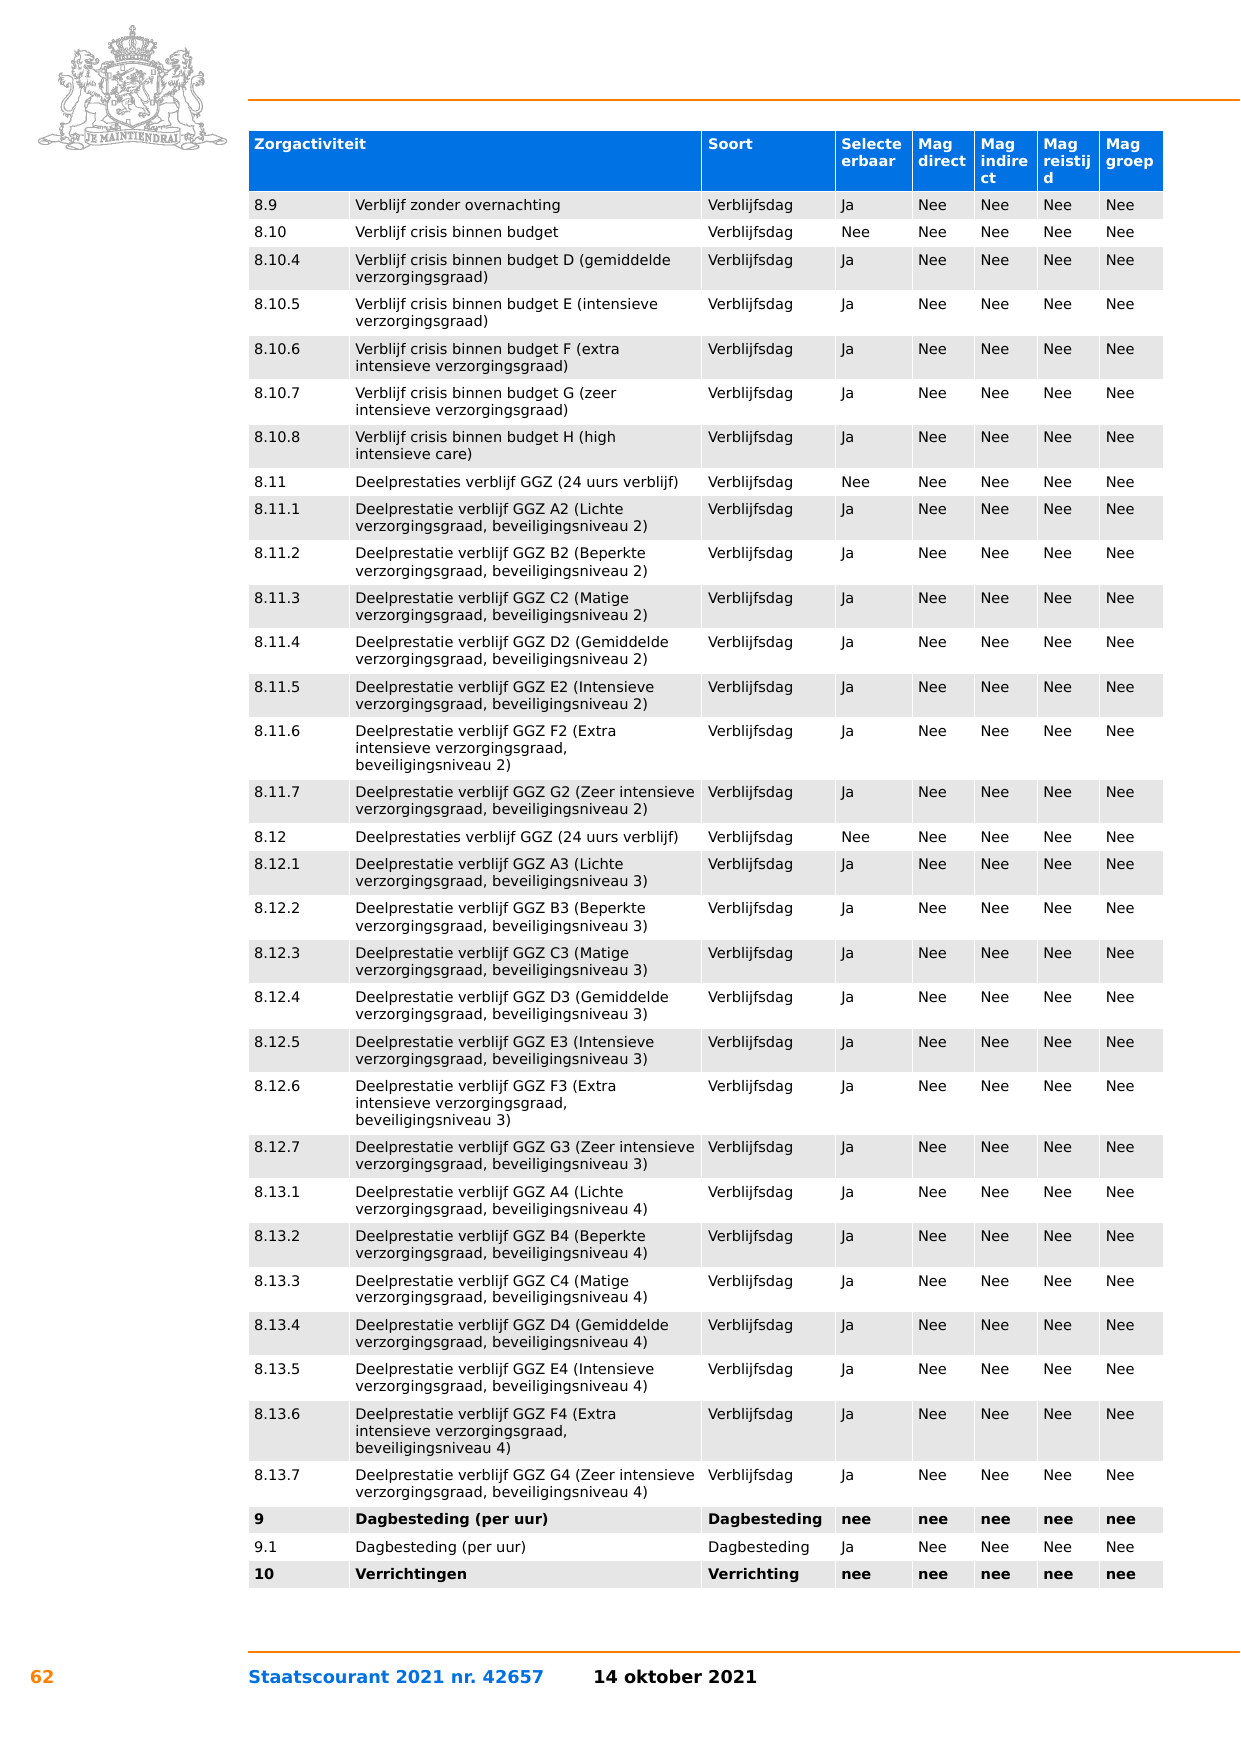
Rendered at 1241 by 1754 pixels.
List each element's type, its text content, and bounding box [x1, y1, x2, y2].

table_cell Nee [1100, 780, 1163, 823]
table_cell Ja [836, 851, 912, 895]
table_cell Nee [1038, 630, 1099, 673]
table_cell Ja [836, 896, 912, 939]
table_cell Ja [836, 336, 912, 379]
table_cell Nee [975, 336, 1037, 379]
table_cell Nee [975, 1029, 1037, 1072]
table_cell Verblijfsdag [702, 1223, 835, 1267]
table_cell Nee [1038, 896, 1099, 939]
table_cell 8.11.6 [249, 718, 349, 778]
table_cell Nee [1100, 1029, 1163, 1072]
table_cell 8.11.5 [249, 674, 349, 717]
table_cell Nee [836, 824, 912, 850]
table_cell 8.13.6 [249, 1401, 349, 1461]
table_cell Nee [1100, 1179, 1163, 1222]
table_cell Nee [1100, 940, 1163, 983]
table_cell Deelprestatie verblijf GGZ F4 (Extra intensieve verzorgingsgraad, beveiligingsniveau 4) [350, 1401, 701, 1461]
table_cell Nee [1100, 541, 1163, 584]
table_cell Nee [975, 1356, 1037, 1400]
table_cell Nee [975, 780, 1037, 823]
table_cell 9 [249, 1507, 349, 1533]
table_cell Nee [1100, 1223, 1163, 1267]
table_cell 8.12 [249, 824, 349, 850]
table_cell Deelprestatie verblijf GGZ G2 (Zeer intensieve verzorgingsgraad, beveiligingsniveau 2) [350, 780, 701, 823]
table_cell Nee [913, 291, 974, 335]
table_cell Deelprestatie verblijf GGZ D2 (Gemiddelde verzorgingsgraad, beveiligingsniveau 2) [350, 630, 701, 673]
table_cell Nee [1100, 585, 1163, 628]
table_cell Nee [975, 940, 1037, 983]
table_cell Nee [1038, 824, 1099, 850]
table_cell Nee [975, 1312, 1037, 1355]
table_cell Ja [836, 985, 912, 1028]
table_cell Verblijf crisis binnen budget D (gemiddelde verzorgingsgraad) [350, 247, 701, 290]
table_cell Nee [1038, 1135, 1099, 1178]
table_cell Nee [913, 1179, 974, 1222]
table_cell Verblijfsdag [702, 824, 835, 850]
table_cell Nee [913, 336, 974, 379]
table_cell Verblijfsdag [702, 336, 835, 379]
table_cell Nee [913, 1462, 974, 1506]
table_cell 8.11.2 [249, 541, 349, 584]
table_cell Nee [913, 469, 974, 495]
table_cell Deelprestatie verblijf GGZ F2 (Extra intensieve verzorgingsgraad, beveiligingsniveau 2) [350, 718, 701, 778]
table_cell Ja [836, 1356, 912, 1400]
table_cell Nee [1038, 1268, 1099, 1311]
table_cell Nee [913, 824, 974, 850]
table_cell 8.12.6 [249, 1073, 349, 1133]
table_cell Ja [836, 674, 912, 717]
table_cell 8.10.8 [249, 425, 349, 468]
table_cell Nee [913, 380, 974, 423]
table_cell Verblijfsdag [702, 1179, 835, 1222]
table_cell Nee [1038, 1356, 1099, 1400]
table_cell Verblijfsdag [702, 1312, 835, 1355]
table_cell Ja [836, 1029, 912, 1072]
table_cell Nee [975, 630, 1037, 673]
table_cell Verblijfsdag [702, 291, 835, 335]
table_cell nee [975, 1507, 1037, 1533]
table_cell 8.10.4 [249, 247, 349, 290]
table_cell Ja [836, 718, 912, 778]
table_cell Nee [913, 780, 974, 823]
table_cell Deelprestaties verblijf GGZ (24 uurs verblijf) [350, 469, 701, 495]
table_cell Nee [1038, 192, 1099, 219]
table_cell Deelprestatie verblijf GGZ A3 (Lichte verzorgingsgraad, beveiligingsniveau 3) [350, 851, 701, 895]
table_cell Nee [1100, 1534, 1163, 1560]
table_cell Deelprestatie verblijf GGZ G4 (Zeer intensieve verzorgingsgraad, beveiligingsniveau 4) [350, 1462, 701, 1506]
table_cell Ja [836, 541, 912, 584]
table_cell nee [975, 1561, 1037, 1588]
table_cell Nee [975, 896, 1037, 939]
table_cell Verblijfsdag [702, 469, 835, 495]
table_cell Verblijfsdag [702, 585, 835, 628]
table_cell Nee [1100, 425, 1163, 468]
table_cell nee [1038, 1561, 1099, 1588]
table_cell nee [1100, 1561, 1163, 1588]
table_cell Nee [1100, 1073, 1163, 1133]
table_cell Nee [975, 425, 1037, 468]
table_cell Verblijfsdag [702, 940, 835, 983]
table_cell Nee [913, 247, 974, 290]
table_cell Ja [836, 940, 912, 983]
table_header Mag reistijd [1038, 131, 1099, 191]
table_cell 10 [249, 1561, 349, 1588]
table_cell Nee [1038, 1401, 1099, 1461]
table_cell Nee [913, 1223, 974, 1267]
table_cell Nee [975, 824, 1037, 850]
table_cell Nee [1038, 541, 1099, 584]
table_header Mag groep [1100, 131, 1163, 191]
table_cell nee [836, 1561, 912, 1588]
table_cell Nee [913, 940, 974, 983]
table_cell Nee [1038, 1029, 1099, 1072]
table_cell Nee [975, 1534, 1037, 1560]
table_cell Ja [836, 247, 912, 290]
table_cell Nee [913, 585, 974, 628]
table_cell 8.10.7 [249, 380, 349, 423]
table_cell Nee [1038, 247, 1099, 290]
table_cell Ja [836, 380, 912, 423]
table_cell Nee [975, 496, 1037, 540]
table_cell Nee [975, 1223, 1037, 1267]
table_cell Verblijfsdag [702, 985, 835, 1028]
table_cell Ja [836, 1534, 912, 1560]
table_cell Verblijfsdag [702, 1135, 835, 1178]
table_cell Nee [1038, 1534, 1099, 1560]
table_cell Nee [1100, 896, 1163, 939]
table_cell Verblijfsdag [702, 1029, 835, 1072]
table_cell Deelprestatie verblijf GGZ G3 (Zeer intensieve verzorgingsgraad, beveiligingsniveau 3) [350, 1135, 701, 1178]
table_cell Deelprestatie verblijf GGZ A2 (Lichte verzorgingsgraad, beveiligingsniveau 2) [350, 496, 701, 540]
table_cell Ja [836, 1073, 912, 1133]
table_cell Deelprestatie verblijf GGZ B4 (Beperkte verzorgingsgraad, beveiligingsniveau 4) [350, 1223, 701, 1267]
table_cell Verblijfsdag [702, 674, 835, 717]
table_cell Nee [836, 469, 912, 495]
table_cell Verblijf crisis binnen budget E (intensieve verzorgingsgraad) [350, 291, 701, 335]
table_cell 8.11.1 [249, 496, 349, 540]
table_cell Nee [975, 541, 1037, 584]
table_cell Nee [975, 380, 1037, 423]
table_cell Ja [836, 1462, 912, 1506]
table_cell Nee [913, 1401, 974, 1461]
table_cell Nee [1038, 718, 1099, 778]
table_cell Nee [1038, 1179, 1099, 1222]
table_cell Deelprestatie verblijf GGZ C2 (Matige verzorgingsgraad, beveiligingsniveau 2) [350, 585, 701, 628]
table_cell Verblijfsdag [702, 220, 835, 246]
table_cell 8.11.3 [249, 585, 349, 628]
table_cell Nee [1100, 1356, 1163, 1400]
table_cell Verblijfsdag [702, 1268, 835, 1311]
table_cell 8.11.7 [249, 780, 349, 823]
table_cell Nee [1100, 192, 1163, 219]
table_cell 8.9 [249, 192, 349, 219]
table_cell Deelprestatie verblijf GGZ E2 (Intensieve verzorgingsgraad, beveiligingsniveau 2) [350, 674, 701, 717]
table_cell Nee [975, 985, 1037, 1028]
table_cell 8.11 [249, 469, 349, 495]
table_cell Deelprestatie verblijf GGZ C3 (Matige verzorgingsgraad, beveiligingsniveau 3) [350, 940, 701, 983]
table_cell Nee [1038, 496, 1099, 540]
table_cell Ja [836, 1179, 912, 1222]
table_cell Verblijfsdag [702, 851, 835, 895]
table_cell Dagbesteding [702, 1507, 835, 1533]
table_header Soort [702, 131, 835, 191]
table_cell Nee [913, 541, 974, 584]
table_cell Nee [1038, 780, 1099, 823]
table_cell Nee [1100, 1312, 1163, 1355]
table_cell Nee [975, 851, 1037, 895]
table_cell Ja [836, 1223, 912, 1267]
table_cell Verblijf crisis binnen budget H (high intensieve care) [350, 425, 701, 468]
table_cell Ja [836, 1401, 912, 1461]
table_cell Nee [975, 291, 1037, 335]
table_cell 8.10 [249, 220, 349, 246]
table_cell Ja [836, 1135, 912, 1178]
table_cell Nee [913, 985, 974, 1028]
table_cell 8.13.1 [249, 1179, 349, 1222]
table_cell Ja [836, 1268, 912, 1311]
table_cell Verblijfsdag [702, 780, 835, 823]
table_cell Nee [913, 1073, 974, 1133]
table_cell Verblijfsdag [702, 1356, 835, 1400]
table_cell Nee [1038, 425, 1099, 468]
table_cell Nee [913, 425, 974, 468]
table_cell Nee [1038, 585, 1099, 628]
table_cell Nee [1038, 1462, 1099, 1506]
table_cell Deelprestatie verblijf GGZ A4 (Lichte verzorgingsgraad, beveiligingsniveau 4) [350, 1179, 701, 1222]
table_cell Ja [836, 585, 912, 628]
table_cell Verblijf crisis binnen budget F (extra intensieve verzorgingsgraad) [350, 336, 701, 379]
table_cell Nee [913, 630, 974, 673]
table_cell Nee [975, 674, 1037, 717]
table_cell Ja [836, 425, 912, 468]
table_cell Nee [975, 1462, 1037, 1506]
table_cell Nee [1038, 940, 1099, 983]
table_cell 8.13.4 [249, 1312, 349, 1355]
table_cell Nee [913, 192, 974, 219]
table_cell 8.11.4 [249, 630, 349, 673]
table_cell Verblijfsdag [702, 718, 835, 778]
table_cell Deelprestaties verblijf GGZ (24 uurs verblijf) [350, 824, 701, 850]
table_cell Nee [836, 220, 912, 246]
table_cell Nee [913, 896, 974, 939]
table_cell 8.12.2 [249, 896, 349, 939]
table_cell Nee [1038, 469, 1099, 495]
table_cell Nee [1100, 336, 1163, 379]
table_cell Nee [975, 585, 1037, 628]
table_cell Nee [1100, 1462, 1163, 1506]
table_cell Nee [1100, 496, 1163, 540]
table_cell Nee [913, 1356, 974, 1400]
table_cell Nee [1038, 1073, 1099, 1133]
table_cell Nee [975, 247, 1037, 290]
table_cell Nee [1100, 674, 1163, 717]
table_cell Nee [913, 1135, 974, 1178]
table_cell Nee [913, 1268, 974, 1311]
table_cell Nee [1100, 220, 1163, 246]
table_cell nee [836, 1507, 912, 1533]
table_cell Verblijf crisis binnen budget [350, 220, 701, 246]
table_cell Verblijfsdag [702, 541, 835, 584]
table_cell Deelprestatie verblijf GGZ F3 (Extra intensieve verzorgingsgraad, beveiligingsniveau 3) [350, 1073, 701, 1133]
picture [38, 25, 227, 150]
table_cell Nee [975, 1179, 1037, 1222]
table_cell 8.12.5 [249, 1029, 349, 1072]
table_cell Nee [975, 220, 1037, 246]
table_cell Nee [1100, 824, 1163, 850]
table_cell Nee [1038, 380, 1099, 423]
table_cell 8.12.7 [249, 1135, 349, 1178]
table_cell Nee [913, 1312, 974, 1355]
table_cell Nee [1100, 247, 1163, 290]
table_header Zorgactiviteit [249, 131, 701, 191]
table_cell 8.10.6 [249, 336, 349, 379]
table_cell 8.12.3 [249, 940, 349, 983]
table_cell Verblijfsdag [702, 896, 835, 939]
table_cell Dagbesteding (per uur) [350, 1507, 701, 1533]
table_cell Ja [836, 496, 912, 540]
table_cell Deelprestatie verblijf GGZ D4 (Gemiddelde verzorgingsgraad, beveiligingsniveau 4) [350, 1312, 701, 1355]
table_cell Nee [1100, 291, 1163, 335]
table_cell Nee [975, 192, 1037, 219]
table_cell Verblijfsdag [702, 1462, 835, 1506]
table_cell Verblijfsdag [702, 1073, 835, 1133]
table_cell Deelprestatie verblijf GGZ E4 (Intensieve verzorgingsgraad, beveiligingsniveau 4) [350, 1356, 701, 1400]
table_cell Ja [836, 192, 912, 219]
table_cell Dagbesteding (per uur) [350, 1534, 701, 1560]
table_cell Nee [1100, 1135, 1163, 1178]
table_header Selecteerbaar [836, 131, 912, 191]
table_cell Nee [913, 1029, 974, 1072]
table_cell Deelprestatie verblijf GGZ B3 (Beperkte verzorgingsgraad, beveiligingsniveau 3) [350, 896, 701, 939]
table_cell Nee [1038, 1312, 1099, 1355]
table_cell Verblijfsdag [702, 380, 835, 423]
table_cell Nee [1038, 674, 1099, 717]
table_cell Nee [913, 1534, 974, 1560]
table_cell Nee [1038, 220, 1099, 246]
table_cell Verblijf zonder overnachting [350, 192, 701, 219]
table_cell Verblijfsdag [702, 630, 835, 673]
table_cell Nee [1038, 851, 1099, 895]
table_cell Nee [913, 718, 974, 778]
table_cell Nee [975, 1073, 1037, 1133]
table_cell Verblijfsdag [702, 496, 835, 540]
table_cell Verblijfsdag [702, 192, 835, 219]
table_cell Nee [1038, 336, 1099, 379]
table_header Mag direct [913, 131, 974, 191]
table_cell Nee [1038, 1223, 1099, 1267]
table_cell Verblijf crisis binnen budget G (zeer intensieve verzorgingsgraad) [350, 380, 701, 423]
table_cell Deelprestatie verblijf GGZ D3 (Gemiddelde verzorgingsgraad, beveiligingsniveau 3) [350, 985, 701, 1028]
table_cell Ja [836, 291, 912, 335]
table_cell Nee [1038, 985, 1099, 1028]
table_cell 8.13.3 [249, 1268, 349, 1311]
table_cell Nee [913, 851, 974, 895]
table_cell Nee [1100, 469, 1163, 495]
table_cell Nee [1100, 851, 1163, 895]
table_cell 8.12.4 [249, 985, 349, 1028]
table_cell Nee [1100, 1268, 1163, 1311]
table_cell Nee [1100, 380, 1163, 423]
table_cell Nee [913, 496, 974, 540]
table_cell Nee [1100, 1401, 1163, 1461]
table_cell 8.13.7 [249, 1462, 349, 1506]
table_cell Nee [975, 1268, 1037, 1311]
table_cell Ja [836, 1312, 912, 1355]
table_cell Verrichting [702, 1561, 835, 1588]
table_cell 8.12.1 [249, 851, 349, 895]
table_header Mag indirect [975, 131, 1037, 191]
table_cell Nee [975, 469, 1037, 495]
table_cell Deelprestatie verblijf GGZ C4 (Matige verzorgingsgraad, beveiligingsniveau 4) [350, 1268, 701, 1311]
table_cell 8.13.2 [249, 1223, 349, 1267]
table_cell Nee [1038, 291, 1099, 335]
table_cell Nee [1100, 985, 1163, 1028]
table_cell Deelprestatie verblijf GGZ B2 (Beperkte verzorgingsgraad, beveiligingsniveau 2) [350, 541, 701, 584]
table_cell 9.1 [249, 1534, 349, 1560]
table_cell Dagbesteding [702, 1534, 835, 1560]
table_cell Deelprestatie verblijf GGZ E3 (Intensieve verzorgingsgraad, beveiligingsniveau 3) [350, 1029, 701, 1072]
table_cell Verblijfsdag [702, 1401, 835, 1461]
table_cell Verblijfsdag [702, 425, 835, 468]
table_cell nee [913, 1561, 974, 1588]
table_cell Verblijfsdag [702, 247, 835, 290]
table_cell nee [1038, 1507, 1099, 1533]
table_cell Verrichtingen [350, 1561, 701, 1588]
table_cell Nee [975, 1135, 1037, 1178]
table_cell Nee [975, 718, 1037, 778]
table_cell 8.13.5 [249, 1356, 349, 1400]
table_cell nee [913, 1507, 974, 1533]
table_cell nee [1100, 1507, 1163, 1533]
table_cell Nee [1100, 718, 1163, 778]
table_cell 8.10.5 [249, 291, 349, 335]
table_cell Ja [836, 780, 912, 823]
table_cell Nee [913, 220, 974, 246]
table_cell Nee [1100, 630, 1163, 673]
table_cell Nee [913, 674, 974, 717]
table_cell Nee [975, 1401, 1037, 1461]
table_cell Ja [836, 630, 912, 673]
